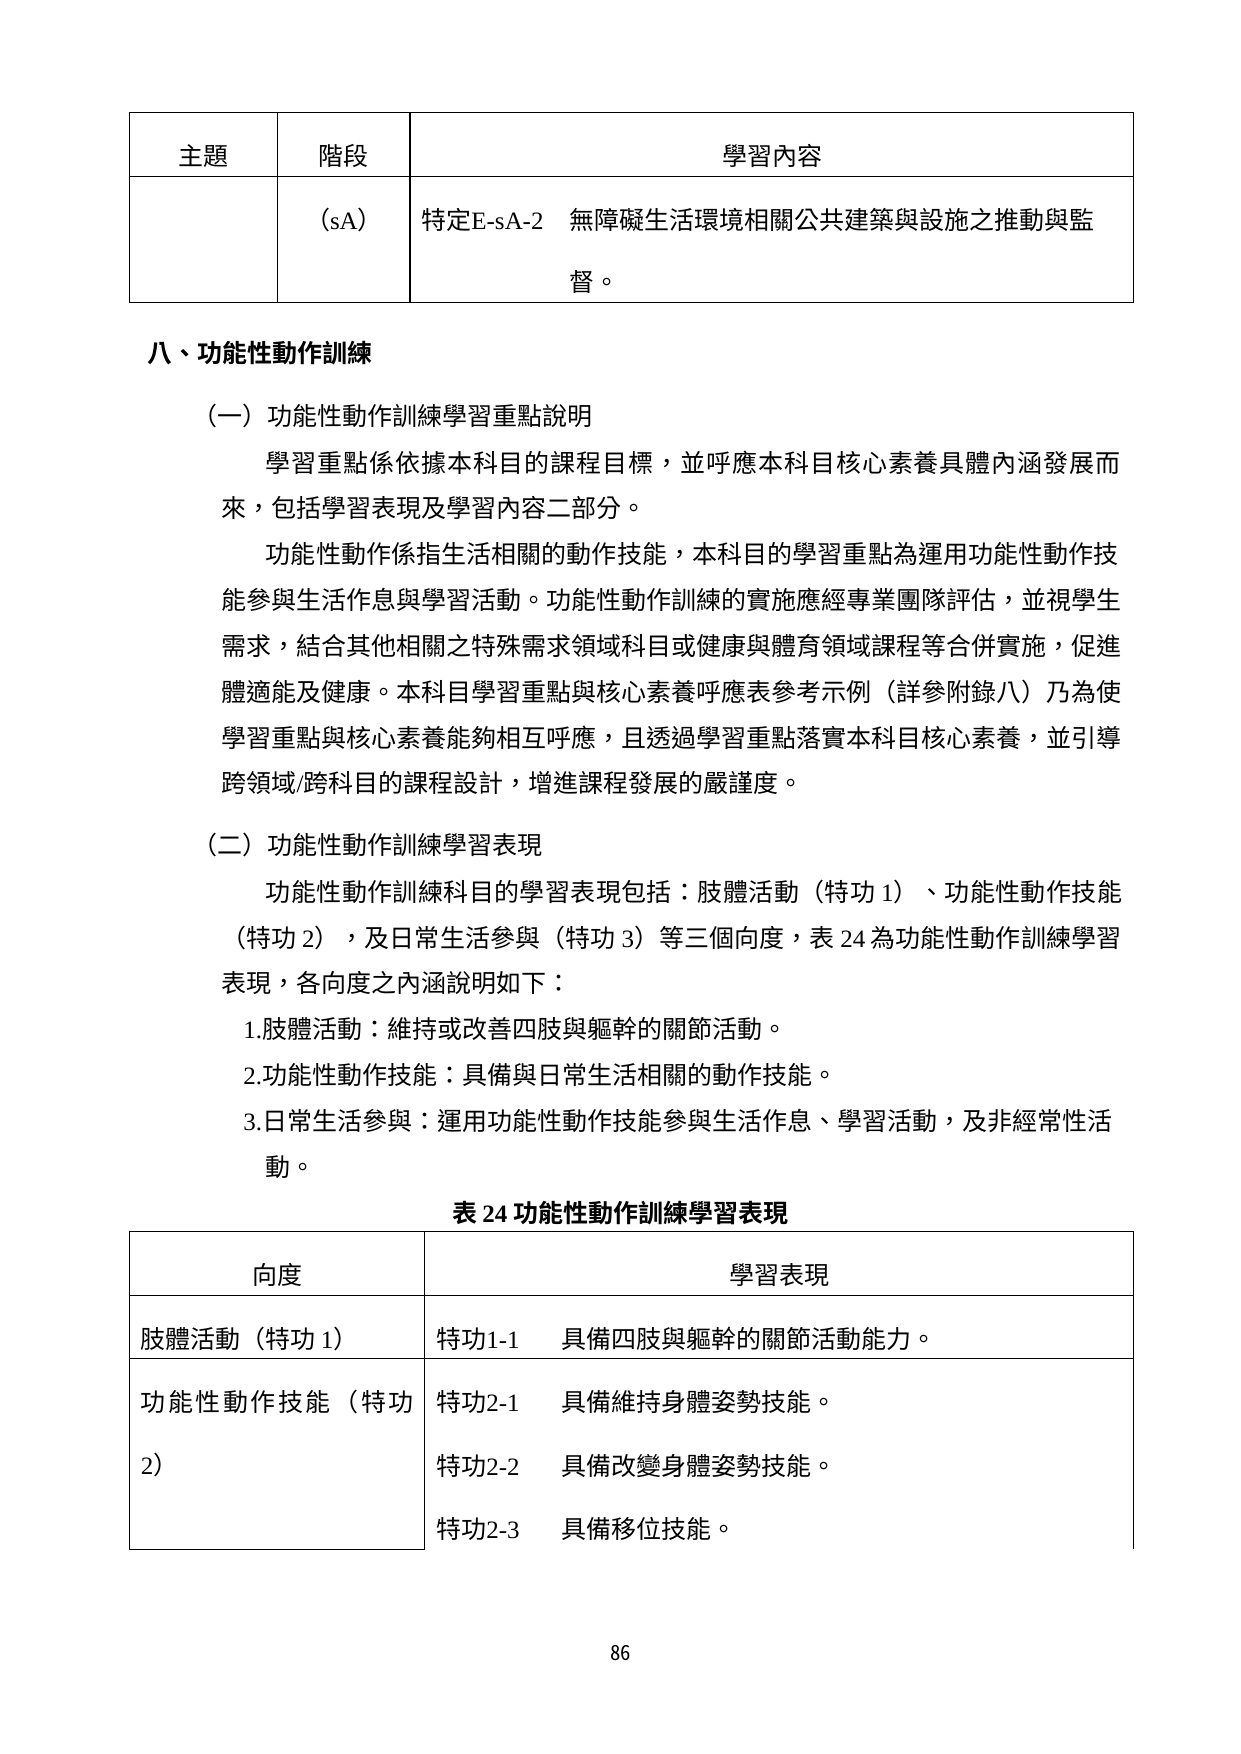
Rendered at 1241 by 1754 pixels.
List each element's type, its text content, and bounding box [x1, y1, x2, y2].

text 2.功能性動作技能：具備與日常生活相關的動作技能。 [243, 1048, 1122, 1094]
table_cell 具備改變身體姿勢技能。 [550, 1422, 1133, 1485]
table_cell 特功2-1 [425, 1359, 550, 1422]
table_cell 特功1-1 [425, 1296, 550, 1358]
text 1.肢體活動：維持或改善四肢與軀幹的關節活動。 [243, 1002, 1122, 1048]
text 功能性動作訓練科目的學習表現包括：肢體活動（特功1）、功能性動作技能（特功2），及日常生活參與（特功3）等三個向度，表24為功能性動作訓練學習表現，各向度之內涵說明如下： [221, 864, 1122, 1002]
table_cell 特定E-sA-2 [411, 177, 558, 302]
table_cell 肢體活動（特功1） [130, 1296, 424, 1358]
table_cell 功能性動作技能（特功2） [130, 1359, 424, 1549]
text 學習重點係依據本科目的課程目標，並呼應本科目核心素養具體內涵發展而來，包括學習表現及學習內容二部分。 [221, 435, 1122, 527]
text （二）功能性動作訓練學習表現 [177, 802, 1122, 864]
text 功能性動作係指生活相關的動作技能，本科目的學習重點為運用功能性動作技能參與生活作息與學習活動。功能性動作訓練的實施應經專業團隊評估，並視學生需求，結合其他相關之特殊需求領域科目或健康與體育領域課程等合併實施，促進體適能及健康。本科目學習重點與核心素養呼應表參考示例（詳參附錄八）乃為使學習重點與核心素養能夠相互呼應，且透過學習重點落實本科目核心素養，並引導跨領域/跨科目的課程設計，增進課程發展的嚴謹度。 [221, 527, 1122, 802]
table_cell （sA） [278, 177, 409, 302]
table_header 向度 [130, 1232, 424, 1295]
subtitle 表24 功能性動作訓練學習表現 [118, 1185, 1122, 1231]
table_header 學習表現 [425, 1232, 1133, 1295]
table_cell 具備維持身體姿勢技能。 [550, 1359, 1133, 1422]
table_cell [130, 177, 277, 302]
table_header 學習內容 [411, 113, 1133, 176]
table_cell 具備移位技能。 [550, 1485, 1133, 1549]
table_cell 特功2-3 [425, 1485, 550, 1549]
table_header 階段 [278, 113, 409, 176]
text 3.日常生活參與：運用功能性動作技能參與生活作息、學習活動，及非經常性活動。 [243, 1094, 1122, 1185]
table_cell 特功2-2 [425, 1422, 550, 1485]
text 八、功能性動作訓練 [118, 310, 1122, 373]
table_cell 無障礙生活環境相關公共建築與設施之推動與監督。 [558, 177, 1133, 302]
table_cell 具備四肢與軀幹的關節活動能力。 [550, 1296, 1133, 1358]
text （一）功能性動作訓練學習重點說明 [177, 373, 1122, 435]
table_header 主題 [130, 113, 277, 176]
